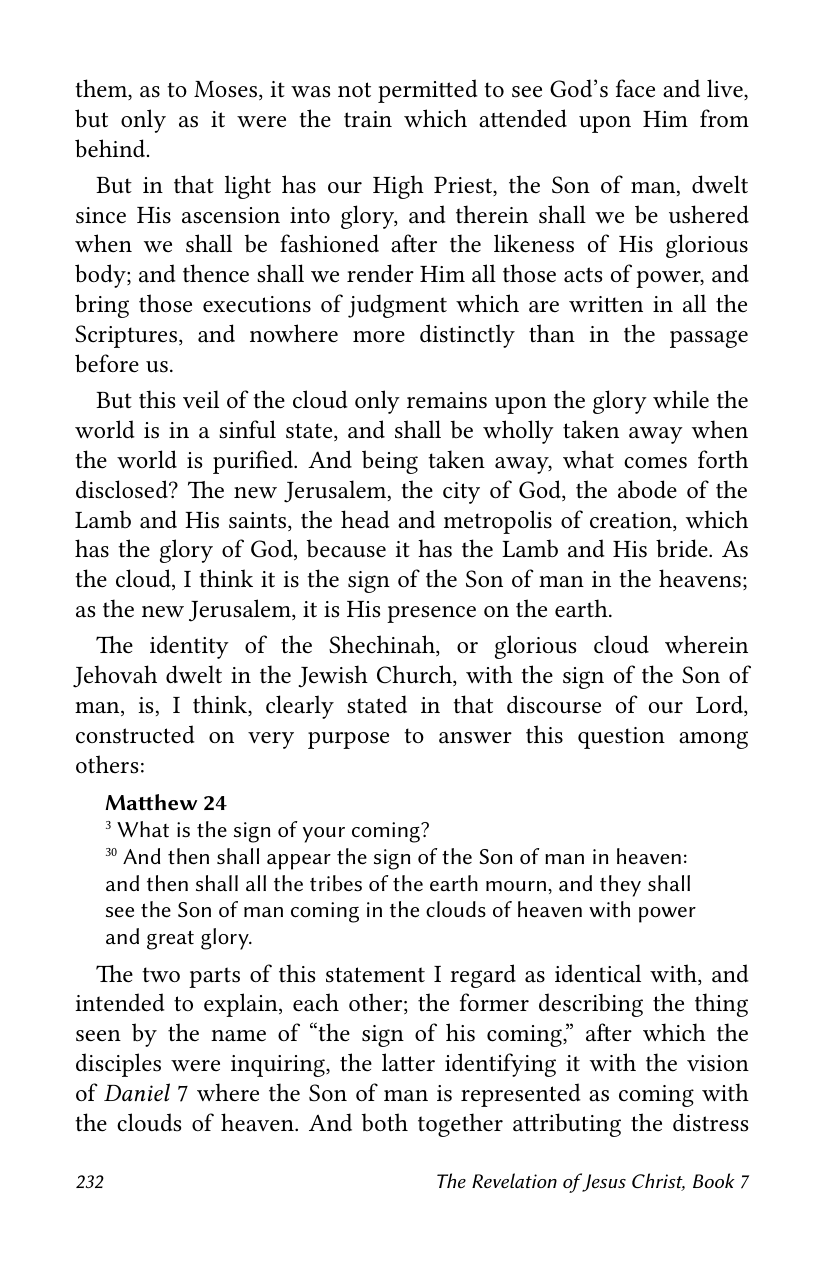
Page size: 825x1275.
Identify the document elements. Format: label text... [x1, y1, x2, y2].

text Matthew 24 [105, 790, 750, 816]
text 3 What is the sign of your coming? [105, 817, 720, 843]
text them, as to Moses, it was not permitted to see God’s face and live, but only as it were the train which attended upon Him from behind. [75, 75, 750, 163]
text The two parts of this statement I regard as identical with, and intended to explain, each other; the former describing the thing seen by the name of “the sign of his coming,” after which the disciples were inquiring, the latter identifying it with the vision of Daniel 7 where the Son of man is represented as coming with the clouds of heaven. And both together attributing the distress [75, 959, 750, 1138]
text 30 And then shall appear the sign of the Son of man in heaven: and then shall all the tribes of the earth mourn, and they shall see the Son of man coming in the clouds of heaven with power and great glory. [105, 844, 720, 950]
text The identity of the Shechinah, or glorious cloud wherein Jehovah dwelt in the Jewish Church, with the sign of the Son of man, is, I think, clearly stated in that discourse of our Lord, constructed on very purpose to answer this question among others: [75, 631, 750, 779]
text But in that light has our High Priest, the Son of man, dwelt since His ascension into glory, and therein shall we be ushered when we shall be fashioned after the likeness of His glorious body; and thence shall we render Him all those acts of power, and bring those executions of judgment which are written in all the Scriptures, and nowhere more distinctly than in the passage before us. [75, 171, 750, 379]
text But this veil of the cloud only remains upon the glory while the world is in a sinful state, and shall be wholly taken away when the world is purified. And being taken away, what comes forth disclosed? The new Jerusalem, the city of God, the abode of the Lamb and His saints, the head and metropolis of creation, which has the glory of God, because it has the Lamb and His bride. As the cloud, I think it is the sign of the Son of man in the heavens; as the new Jerusalem, it is His presence on the earth. [75, 386, 750, 624]
